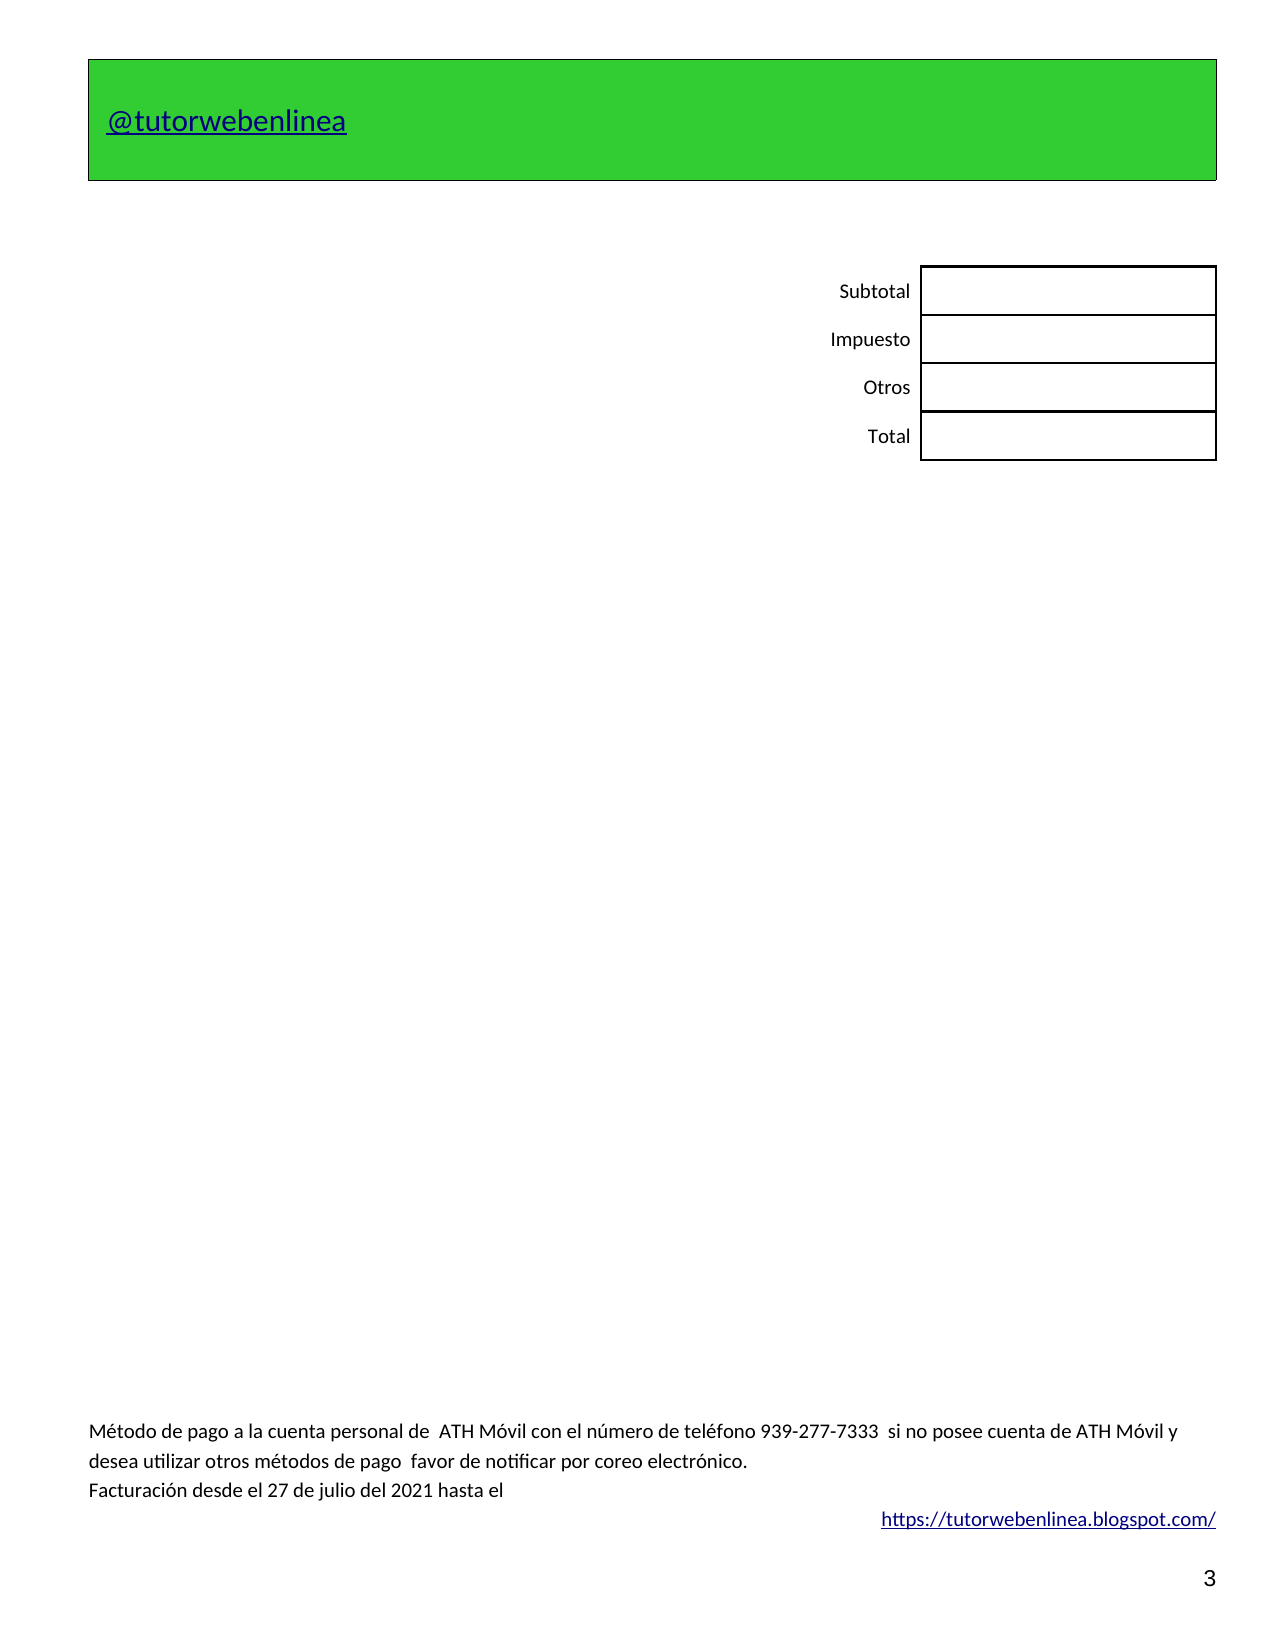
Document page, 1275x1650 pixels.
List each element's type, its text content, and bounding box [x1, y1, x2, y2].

table_header Subtotal [710, 268, 920, 314]
table_cell Impuesto [710, 316, 920, 362]
table_cell [922, 364, 1215, 410]
table_cell Otros [710, 364, 920, 410]
table_cell [922, 413, 1215, 459]
table_header [922, 268, 1215, 314]
table_cell Total [710, 413, 920, 459]
table_cell [922, 316, 1215, 362]
